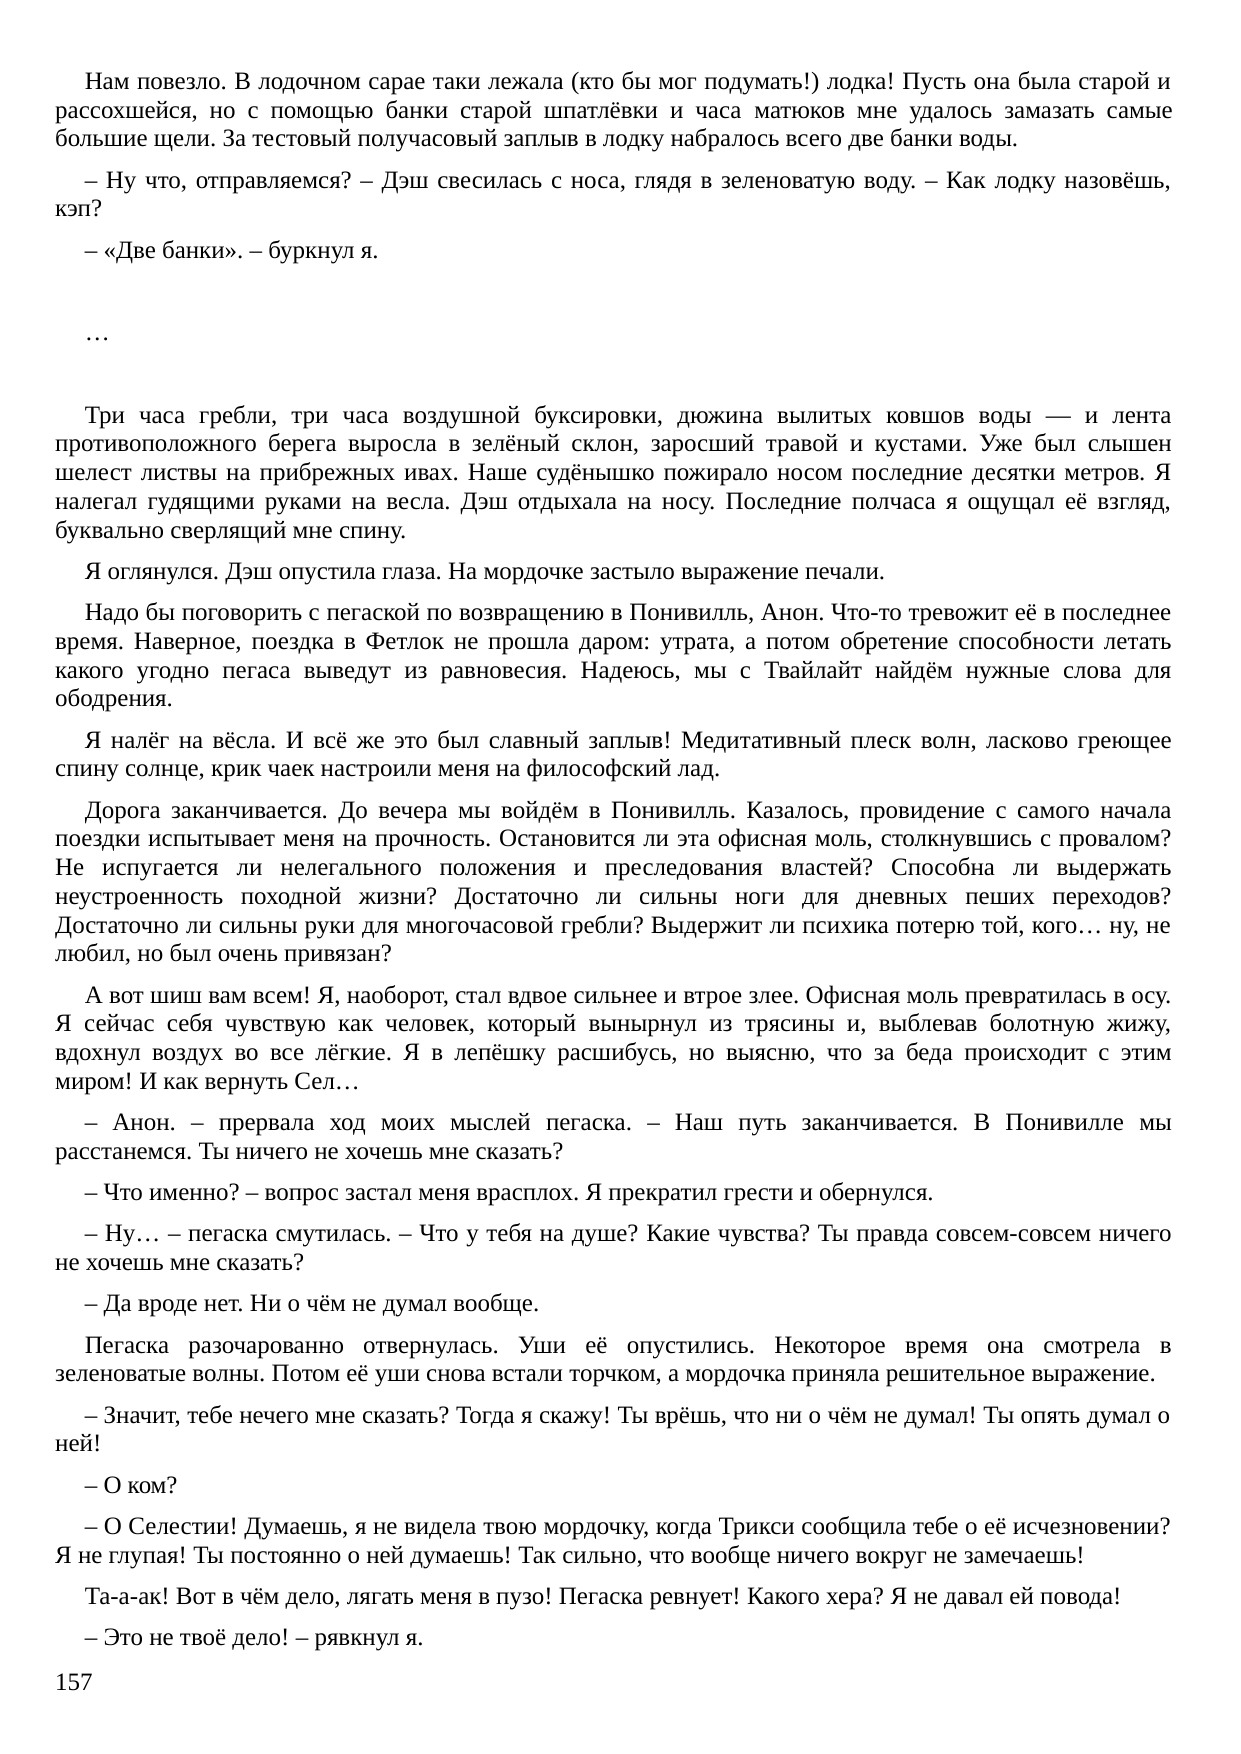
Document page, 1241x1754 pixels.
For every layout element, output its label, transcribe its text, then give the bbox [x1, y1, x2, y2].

text – «Две банки». – буркнул я. [55, 235, 1173, 263]
text … [55, 317, 1173, 346]
text Надо бы поговорить с пегаской по возвращению в Понивилль, Анон. Что-то тревожит её в последнее время. Наверное, поездка в Фетлок не прошла даром: утрата, а потом обретение способности летать какого угодно пегаса выведут из равновесия. Надеюсь, мы с Твайлайт найдём нужные слова для ободрения. [55, 597, 1173, 712]
text – Да вроде нет. Ни о чём не думал вообще. [55, 1288, 1173, 1317]
text – Это не твоё дело! – рявкнул я. [55, 1622, 1173, 1651]
text Я оглянулся. Дэш опустила глаза. На мордочке застыло выражение печали. [55, 556, 1173, 585]
text Дорога заканчивается. До вечера мы войдём в Понивилль. Казалось, провидение с самого начала поездки испытывает меня на прочность. Остановится ли эта офисная моль, столкнувшись с провалом? Не испугается ли нелегального положения и преследования властей? Способна ли выдержать неустроенность походной жизни? Достаточно ли сильны ноги для дневных пеших переходов? Достаточно ли сильны руки для многочасовой гребли? Выдержит ли психика потерю той, кого… ну, не любил, но был очень привязан? [55, 795, 1173, 967]
text – Значит, тебе нечего мне сказать? Тогда я скажу! Ты врёшь, что ни о чём не думал! Ты опять думал о ней! [55, 1400, 1173, 1457]
text – Ну что, отправляемся? – Дэш свесилась с носа, глядя в зеленоватую воду. – Как лодку назовёшь, кэп? [55, 165, 1173, 222]
text Та-а-ак! Вот в чём дело, лягать меня в пузо! Пегаска ревнует! Какого хера? Я не давал ей повода! [55, 1581, 1173, 1610]
text – О Селестии! Думаешь, я не видела твою мордочку, когда Трикси сообщила тебе о её исчезновении? Я не глупая! Ты постоянно о ней думаешь! Так сильно, что вообще ничего вокруг не замечаешь! [55, 1511, 1173, 1568]
text – Что именно? – вопрос застал меня врасплох. Я прекратил грести и обернулся. [55, 1177, 1173, 1206]
text – О ком? [55, 1470, 1173, 1498]
text Я налёг на вёсла. И всё же это был славный заплыв! Медитативный плеск волн, ласково греющее спину солнце, крик чаек настроили меня на философский лад. [55, 725, 1173, 782]
text А вот шиш вам всем! Я, наоборот, стал вдвое сильнее и втрое злее. Офисная моль превратилась в осу. Я сейчас себя чувствую как человек, который вынырнул из трясины и, выблевав болотную жижу, вдохнул воздух во все лёгкие. Я в лепёшку расшибусь, но выясню, что за беда происходит с этим миром! И как вернуть Сел… [55, 980, 1173, 1095]
text Нам повезло. В лодочном сарае таки лежала (кто бы мог подумать!) лодка! Пусть она была старой и рассохшейся, но с помощью банки старой шпатлёвки и часа матюков мне удалось замазать самые большие щели. За тестовый получасовый заплыв в лодку набралось всего две банки воды. [55, 66, 1173, 152]
text – Ну… – пегаска смутилась. – Что у тебя на душе? Какие чувства? Ты правда совсем-совсем ничего не хочешь мне сказать? [55, 1218, 1173, 1276]
text – Анон. – прервала ход моих мыслей пегаска. – Наш путь заканчивается. В Понивилле мы расстанемся. Ты ничего не хочешь мне сказать? [55, 1107, 1173, 1165]
text Три часа гребли, три часа воздушной буксировки, дюжина вылитых ковшов воды — и лента противоположного берега выросла в зелёный склон, заросший травой и кустами. Уже был слышен шелест листвы на прибрежных ивах. Наше судёнышко пожирало носом последние десятки метров. Я налегал гудящими руками на весла. Дэш отдыхала на носу. Последние полчаса я ощущал её взгляд, буквально сверлящий мне спину. [55, 400, 1173, 543]
text Пегаска разочарованно отвернулась. Уши её опустились. Некоторое время она смотрела в зеленоватые волны. Потом её уши снова встали торчком, а мордочка приняла решительное выражение. [55, 1330, 1173, 1387]
